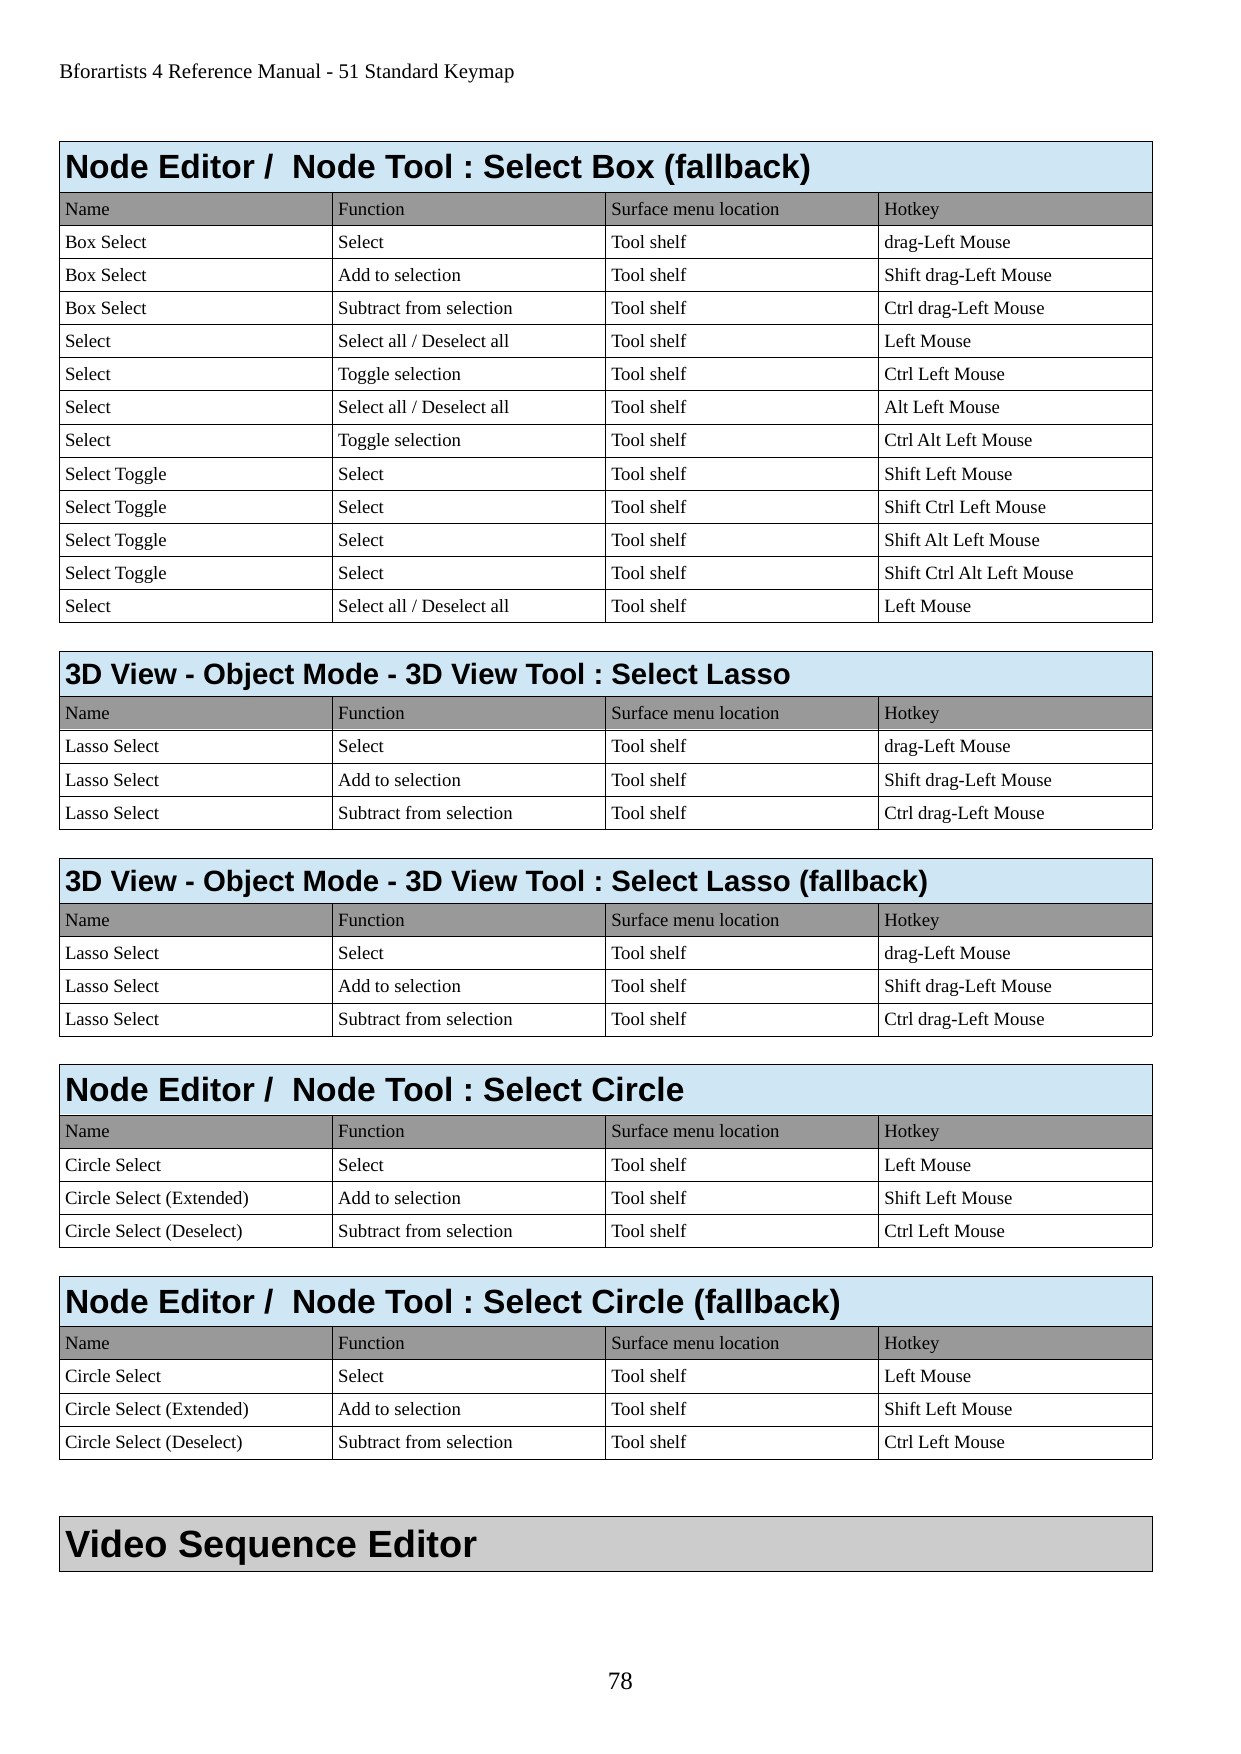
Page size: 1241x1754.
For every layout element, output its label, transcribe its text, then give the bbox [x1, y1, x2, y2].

table_cell Subtract from selection [333, 797, 605, 829]
table_cell Tool shelf [606, 1149, 878, 1181]
table_cell Add to selection [333, 259, 605, 291]
table_cell Subtract from selection [333, 292, 605, 324]
table_cell Box Select [60, 259, 332, 291]
table_cell Shift Left Mouse [879, 458, 1152, 490]
table_cell Select [60, 590, 332, 622]
table_cell Tool shelf [606, 1182, 878, 1214]
table_cell Function [333, 697, 605, 729]
table_cell Left Mouse [879, 1360, 1152, 1392]
table_cell Select [333, 557, 605, 589]
table_cell Function [333, 1327, 605, 1359]
table_cell Add to selection [333, 1394, 605, 1426]
table_cell Shift Ctrl Left Mouse [879, 491, 1152, 523]
table_cell Ctrl Alt Left Mouse [879, 425, 1152, 457]
table_cell Function [333, 904, 605, 936]
table_cell Select [60, 358, 332, 390]
table_cell Tool shelf [606, 590, 878, 622]
table_cell Subtract from selection [333, 1215, 605, 1247]
table_cell Circle Select (Extended) [60, 1182, 332, 1214]
table_cell Surface menu location [606, 697, 878, 729]
table_cell Select [60, 325, 332, 357]
table_cell Tool shelf [606, 764, 878, 796]
table_cell Subtract from selection [333, 1427, 605, 1459]
table_cell Select [60, 391, 332, 423]
table_header Node Editor / Node Tool : Select Box (fallback) [60, 142, 1152, 192]
table_cell Hotkey [879, 904, 1152, 936]
table_cell Name [60, 193, 332, 225]
table_cell Alt Left Mouse [879, 391, 1152, 423]
table_header 3D View - Object Mode - 3D View Tool : Select Lasso (fallback) [60, 859, 1152, 903]
table_cell Shift drag-Left Mouse [879, 764, 1152, 796]
table_cell Lasso Select [60, 970, 332, 1002]
table_cell Ctrl drag-Left Mouse [879, 292, 1152, 324]
table_cell Tool shelf [606, 226, 878, 258]
table_cell Circle Select (Deselect) [60, 1427, 332, 1459]
table_header 3D View - Object Mode - 3D View Tool : Select Lasso [60, 652, 1152, 696]
table_cell Hotkey [879, 1327, 1152, 1359]
table_cell Circle Select (Deselect) [60, 1215, 332, 1247]
table_header Node Editor / Node Tool : Select Circle (fallback) [60, 1277, 1152, 1326]
table_cell Tool shelf [606, 391, 878, 423]
table_cell Name [60, 1327, 332, 1359]
table_cell Lasso Select [60, 764, 332, 796]
table_cell Tool shelf [606, 325, 878, 357]
table_cell Tool shelf [606, 1004, 878, 1036]
table_cell Select Toggle [60, 458, 332, 490]
table_cell Select [333, 458, 605, 490]
table_cell Select [333, 731, 605, 763]
table_cell Left Mouse [879, 325, 1152, 357]
table_cell Ctrl Left Mouse [879, 358, 1152, 390]
table_cell Select all / Deselect all [333, 391, 605, 423]
table_cell Tool shelf [606, 797, 878, 829]
table_cell Box Select [60, 226, 332, 258]
table_cell Select [333, 937, 605, 969]
table_cell Box Select [60, 292, 332, 324]
table_cell Select [333, 226, 605, 258]
table_cell Shift Left Mouse [879, 1394, 1152, 1426]
table_cell Circle Select [60, 1360, 332, 1392]
table_cell Hotkey [879, 1116, 1152, 1148]
table_cell Tool shelf [606, 1394, 878, 1426]
table_cell Select [333, 491, 605, 523]
table_cell Select Toggle [60, 491, 332, 523]
table_cell Hotkey [879, 193, 1152, 225]
table_cell drag-Left Mouse [879, 731, 1152, 763]
table_cell Add to selection [333, 1182, 605, 1214]
table_cell drag-Left Mouse [879, 937, 1152, 969]
table_cell Tool shelf [606, 731, 878, 763]
table_cell Select Toggle [60, 524, 332, 556]
table_cell Lasso Select [60, 1004, 332, 1036]
table_cell Tool shelf [606, 937, 878, 969]
table_cell Tool shelf [606, 425, 878, 457]
table_cell Shift Alt Left Mouse [879, 524, 1152, 556]
table_cell Surface menu location [606, 193, 878, 225]
table_cell Select [333, 1149, 605, 1181]
table_cell Shift Ctrl Alt Left Mouse [879, 557, 1152, 589]
table_cell Tool shelf [606, 292, 878, 324]
table_cell Select Toggle [60, 557, 332, 589]
table_cell Tool shelf [606, 1427, 878, 1459]
table_cell Tool shelf [606, 458, 878, 490]
table_cell Select all / Deselect all [333, 325, 605, 357]
table_cell Ctrl Left Mouse [879, 1427, 1152, 1459]
table_cell Ctrl drag-Left Mouse [879, 1004, 1152, 1036]
table_cell Name [60, 697, 332, 729]
table_cell Circle Select (Extended) [60, 1394, 332, 1426]
table_cell Ctrl Left Mouse [879, 1215, 1152, 1247]
table_cell Toggle selection [333, 425, 605, 457]
table_cell Left Mouse [879, 1149, 1152, 1181]
table_header Node Editor / Node Tool : Select Circle [60, 1065, 1152, 1114]
table_cell Name [60, 1116, 332, 1148]
table_cell Lasso Select [60, 797, 332, 829]
table_cell Circle Select [60, 1149, 332, 1181]
table_cell Select all / Deselect all [333, 590, 605, 622]
table_cell Tool shelf [606, 557, 878, 589]
table_cell Tool shelf [606, 524, 878, 556]
table_cell Lasso Select [60, 731, 332, 763]
table_cell Surface menu location [606, 1327, 878, 1359]
table_cell drag-Left Mouse [879, 226, 1152, 258]
table_cell Toggle selection [333, 358, 605, 390]
table_cell Function [333, 1116, 605, 1148]
table_cell Select [333, 1360, 605, 1392]
table_cell Tool shelf [606, 1215, 878, 1247]
table_cell Tool shelf [606, 259, 878, 291]
table_header Video Sequence Editor [60, 1517, 1152, 1571]
table_cell Surface menu location [606, 1116, 878, 1148]
table_cell Name [60, 904, 332, 936]
table_cell Select [333, 524, 605, 556]
table_cell Ctrl drag-Left Mouse [879, 797, 1152, 829]
table_cell Function [333, 193, 605, 225]
table_cell Add to selection [333, 764, 605, 796]
table_cell Surface menu location [606, 904, 878, 936]
table_cell Add to selection [333, 970, 605, 1002]
table_cell Lasso Select [60, 937, 332, 969]
table_cell Hotkey [879, 697, 1152, 729]
table_cell Left Mouse [879, 590, 1152, 622]
table_cell Tool shelf [606, 358, 878, 390]
table_cell Tool shelf [606, 970, 878, 1002]
table_cell Subtract from selection [333, 1004, 605, 1036]
table_cell Select [60, 425, 332, 457]
table_cell Tool shelf [606, 491, 878, 523]
table_cell Shift drag-Left Mouse [879, 259, 1152, 291]
table_cell Shift Left Mouse [879, 1182, 1152, 1214]
table_cell Tool shelf [606, 1360, 878, 1392]
table_cell Shift drag-Left Mouse [879, 970, 1152, 1002]
